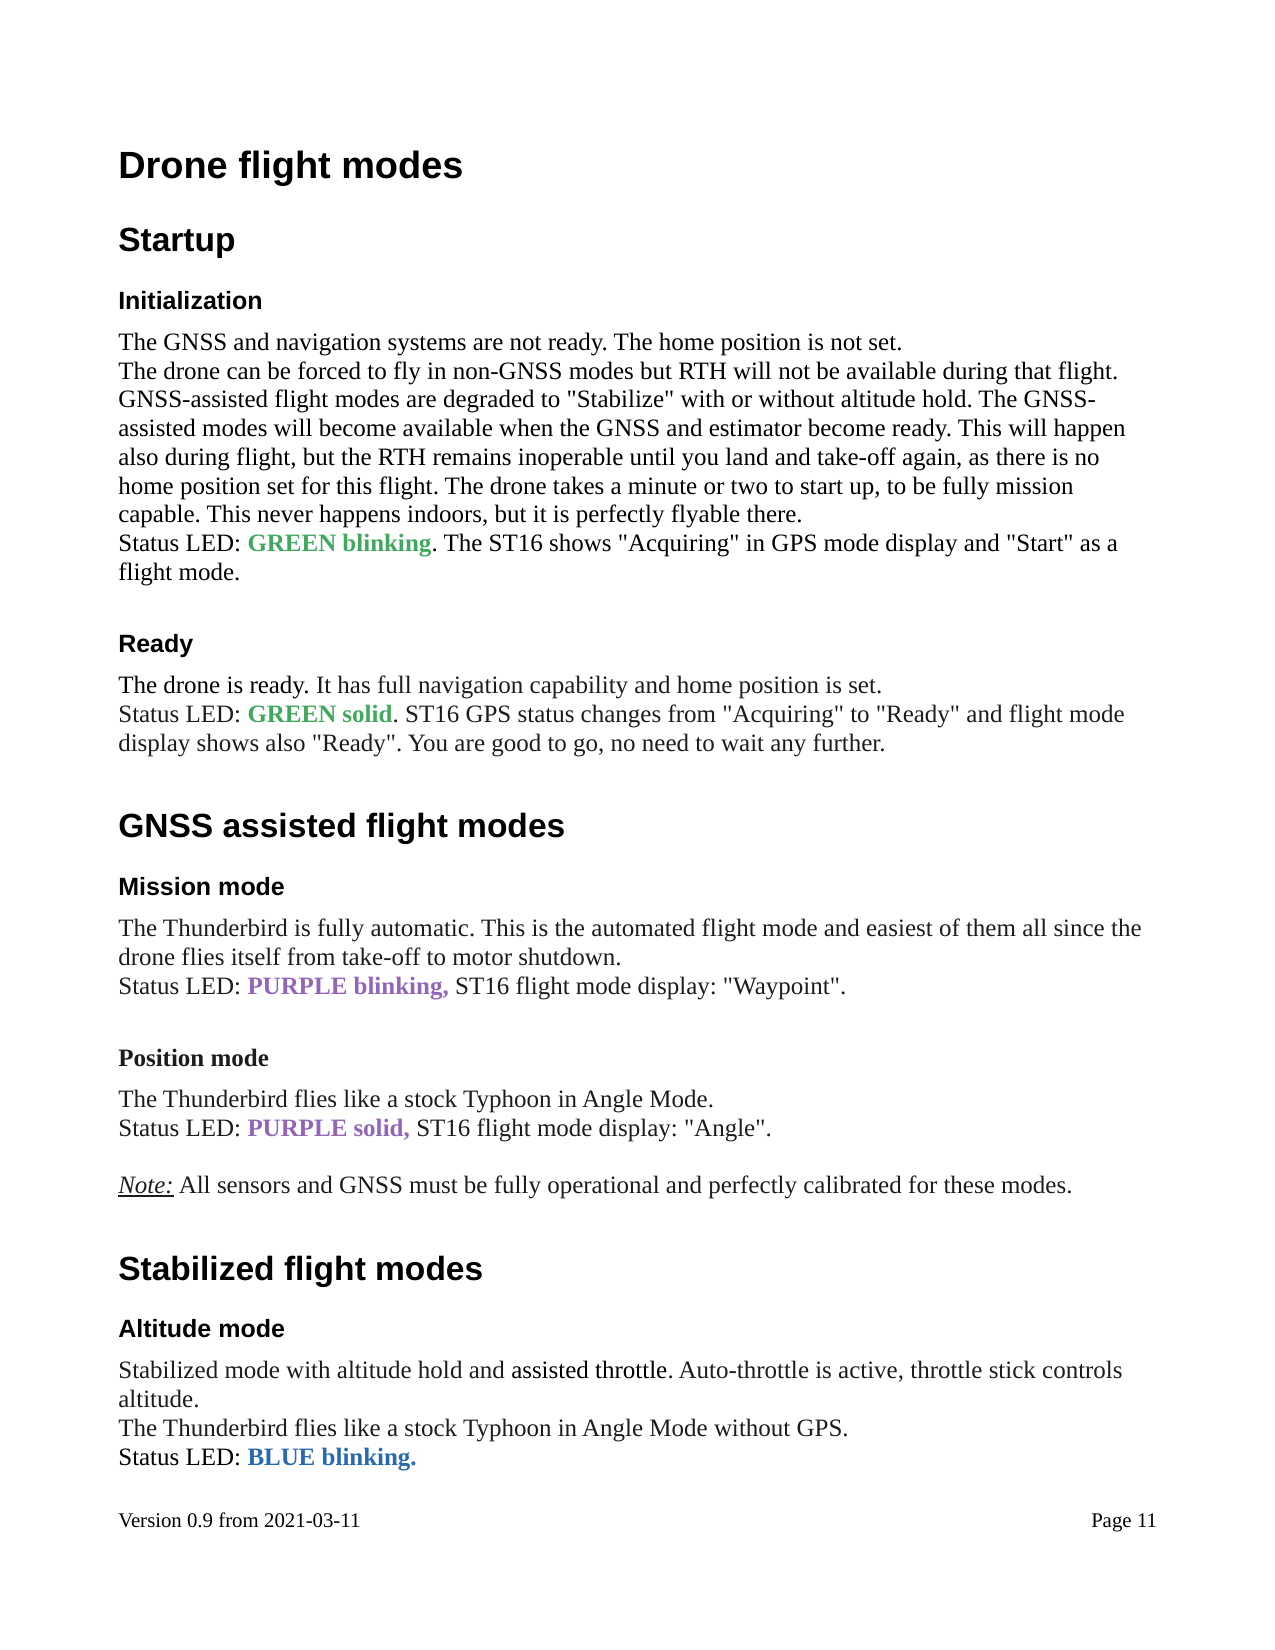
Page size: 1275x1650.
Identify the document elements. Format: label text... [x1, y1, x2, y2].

text Status LED: GREEN blinking. The ST16 shows "Acquiring" in GPS mode display and "Start" as a flight mode. [118, 528, 1157, 586]
text Stabilized mode with altitude hold and assisted throttle. Auto-throttle is active, throttle stick controls altitude. [118, 1356, 1157, 1413]
text The Thunderbird is fully automatic. This is the automated flight mode and easiest of them all since the drone flies itself from take-off to motor shutdown. Status LED: PURPLE blinking, ST16 flight mode display: "Waypoint". [118, 913, 1157, 999]
subtitle Initialization [118, 286, 1157, 314]
text The Thunderbird flies like a stock Typhoon in Angle Mode without GPS. Status LED: BLUE blinking. [118, 1413, 1157, 1471]
subtitle Stabilized flight modes [118, 1249, 1157, 1287]
text The GNSS and navigation systems are not ready. The home position is not set. [118, 327, 1157, 356]
text The Thunderbird flies like a stock Typhoon in Angle Mode. Status LED: PURPLE solid, ST16 flight mode display: "Angle". [118, 1084, 1157, 1142]
subtitle Drone flight modes [118, 143, 1157, 187]
subtitle Mission mode [118, 872, 1157, 901]
subtitle GNSS assisted flight modes [118, 806, 1157, 845]
subtitle Startup [118, 220, 1157, 259]
subtitle Position mode [118, 1014, 1157, 1072]
subtitle Altitude mode [118, 1314, 1157, 1343]
text The drone is ready. It has full navigation capability and home position is set. [118, 670, 1157, 699]
text Status LED: GREEN solid. ST16 GPS status changes from "Acquiring" to "Ready" and flight mode display shows also "Ready". You are good to go, no need to wait any further. [118, 699, 1157, 757]
text The drone can be forced to fly in non-GNSS modes but RTH will not be available during that flight. GNSS-assisted flight modes are degraded to "Stabilize" with or without altitude hold. The GNSS-assisted modes will become available when the GNSS and estimator become ready. This will happen also during flight, but the RTH remains inoperable until you land and take-off again, as there is no home position set for this flight. The drone takes a minute or two to start up, to be fully mission capable. This never happens indoors, but it is perfectly flyable there. [118, 356, 1157, 528]
text Note: All sensors and GNSS must be fully operational and perfectly calibrated for these modes. [118, 1142, 1157, 1199]
subtitle Ready [118, 629, 1157, 658]
